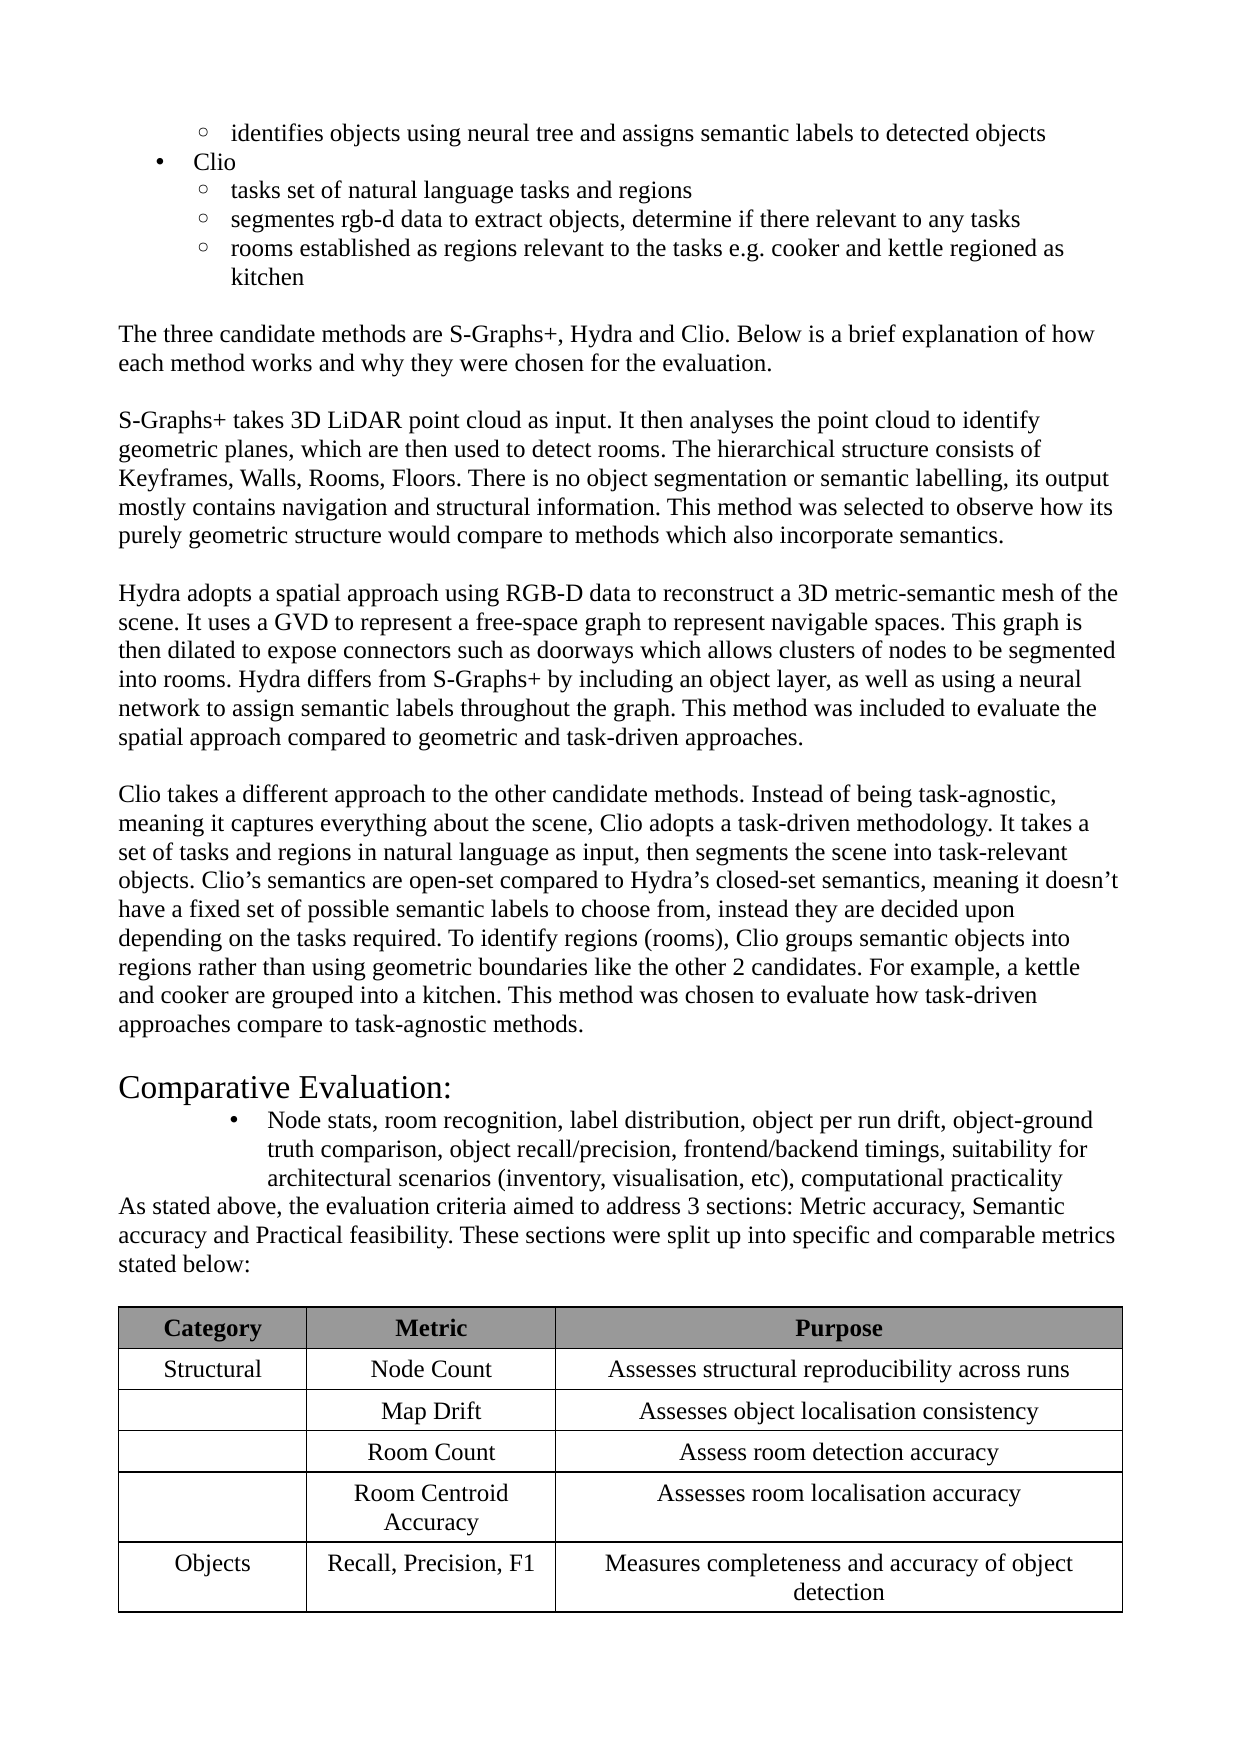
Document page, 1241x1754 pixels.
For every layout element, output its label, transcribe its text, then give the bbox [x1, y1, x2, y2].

list rooms established as regions relevant to the tasks e.g. cooker and kettle regioned as kitchen [193, 233, 1122, 291]
text S-Graphs+ takes 3D LiDAR point cloud as input. It then analyses the point cloud to identify geometric planes, which are then used to detect rooms. The hierarchical structure consists of Keyframes, Walls, Rooms, Floors. There is no object segmentation or semantic labelling, its output mostly contains navigation and structural information. This method was selected to observe how its purely geometric structure would compare to methods which also incorporate semantics. [118, 406, 1122, 549]
list Clio [156, 147, 1122, 176]
table_cell Objects [119, 1543, 306, 1611]
text As stated above, the evaluation criteria aimed to address 3 sections: Metric accuracy, Semantic accuracy and Practical feasibility. These sections were split up into specific and comparable metrics stated below: [118, 1191, 1122, 1278]
table_cell Room Count [307, 1431, 555, 1471]
table_header Purpose [556, 1308, 1122, 1348]
table_cell [119, 1473, 306, 1541]
table_cell Assess room detection accuracy [556, 1431, 1122, 1471]
table_header Category [119, 1308, 306, 1348]
list segmentes rgb-d data to extract objects, determine if there relevant to any tasks [193, 204, 1122, 233]
table_cell [119, 1390, 306, 1430]
table_cell Room Centroid Accuracy [307, 1473, 555, 1541]
text Comparative Evaluation: [118, 1067, 1122, 1105]
list tasks set of natural language tasks and regions [193, 176, 1122, 204]
table_cell Structural [119, 1349, 306, 1389]
table_cell Map Drift [307, 1390, 555, 1430]
table_cell Node Count [307, 1349, 555, 1389]
text Hydra adopts a spatial approach using RGB-D data to reconstruct a 3D metric-semantic mesh of the scene. It uses a GVD to represent a free-space graph to represent navigable spaces. This graph is then dilated to expose connectors such as doorways which allows clusters of nodes to be segmented into rooms. Hydra differs from S-Graphs+ by including an object layer, as well as using a neural network to assign semantic labels throughout the graph. This method was included to evaluate the spatial approach compared to geometric and task-driven approaches. [118, 578, 1122, 751]
table_header Metric [307, 1308, 555, 1348]
table_cell [119, 1431, 306, 1471]
text The three candidate methods are S-Graphs+, Hydra and Clio. Below is a brief explanation of how each method works and why they were chosen for the evaluation. [118, 319, 1122, 377]
table_cell Assesses room localisation accuracy [556, 1473, 1122, 1541]
table_cell Assesses structural reproducibility across runs [556, 1349, 1122, 1389]
table_cell Measures completeness and accuracy of object detection [556, 1543, 1122, 1611]
text Clio takes a different approach to the other candidate methods. Instead of being task-agnostic, meaning it captures everything about the scene, Clio adopts a task-driven methodology. It takes a set of tasks and regions in natural language as input, then segments the scene into task-relevant objects. Clio’s semantics are open-set compared to Hydra’s closed-set semantics, meaning it doesn’t have a fixed set of possible semantic labels to choose from, instead they are decided upon depending on the tasks required. To identify regions (rooms), Clio groups semantic objects into regions rather than using geometric boundaries like the other 2 candidates. For example, a kettle and cooker are grouped into a kitchen. This method was chosen to evaluate how task-driven approaches compare to task-agnostic methods. [118, 779, 1122, 1038]
table_cell Recall, Precision, F1 [307, 1543, 555, 1611]
list Node stats, room recognition, label distribution, object per run drift, object-ground truth comparison, object recall/precision, frontend/backend timings, suitability for architectural scenarios (inventory, visualisation, etc), computational practicality [229, 1105, 1122, 1191]
table_cell Assesses object localisation consistency [556, 1390, 1122, 1430]
list identifies objects using neural tree and assigns semantic labels to detected objects [193, 118, 1122, 147]
